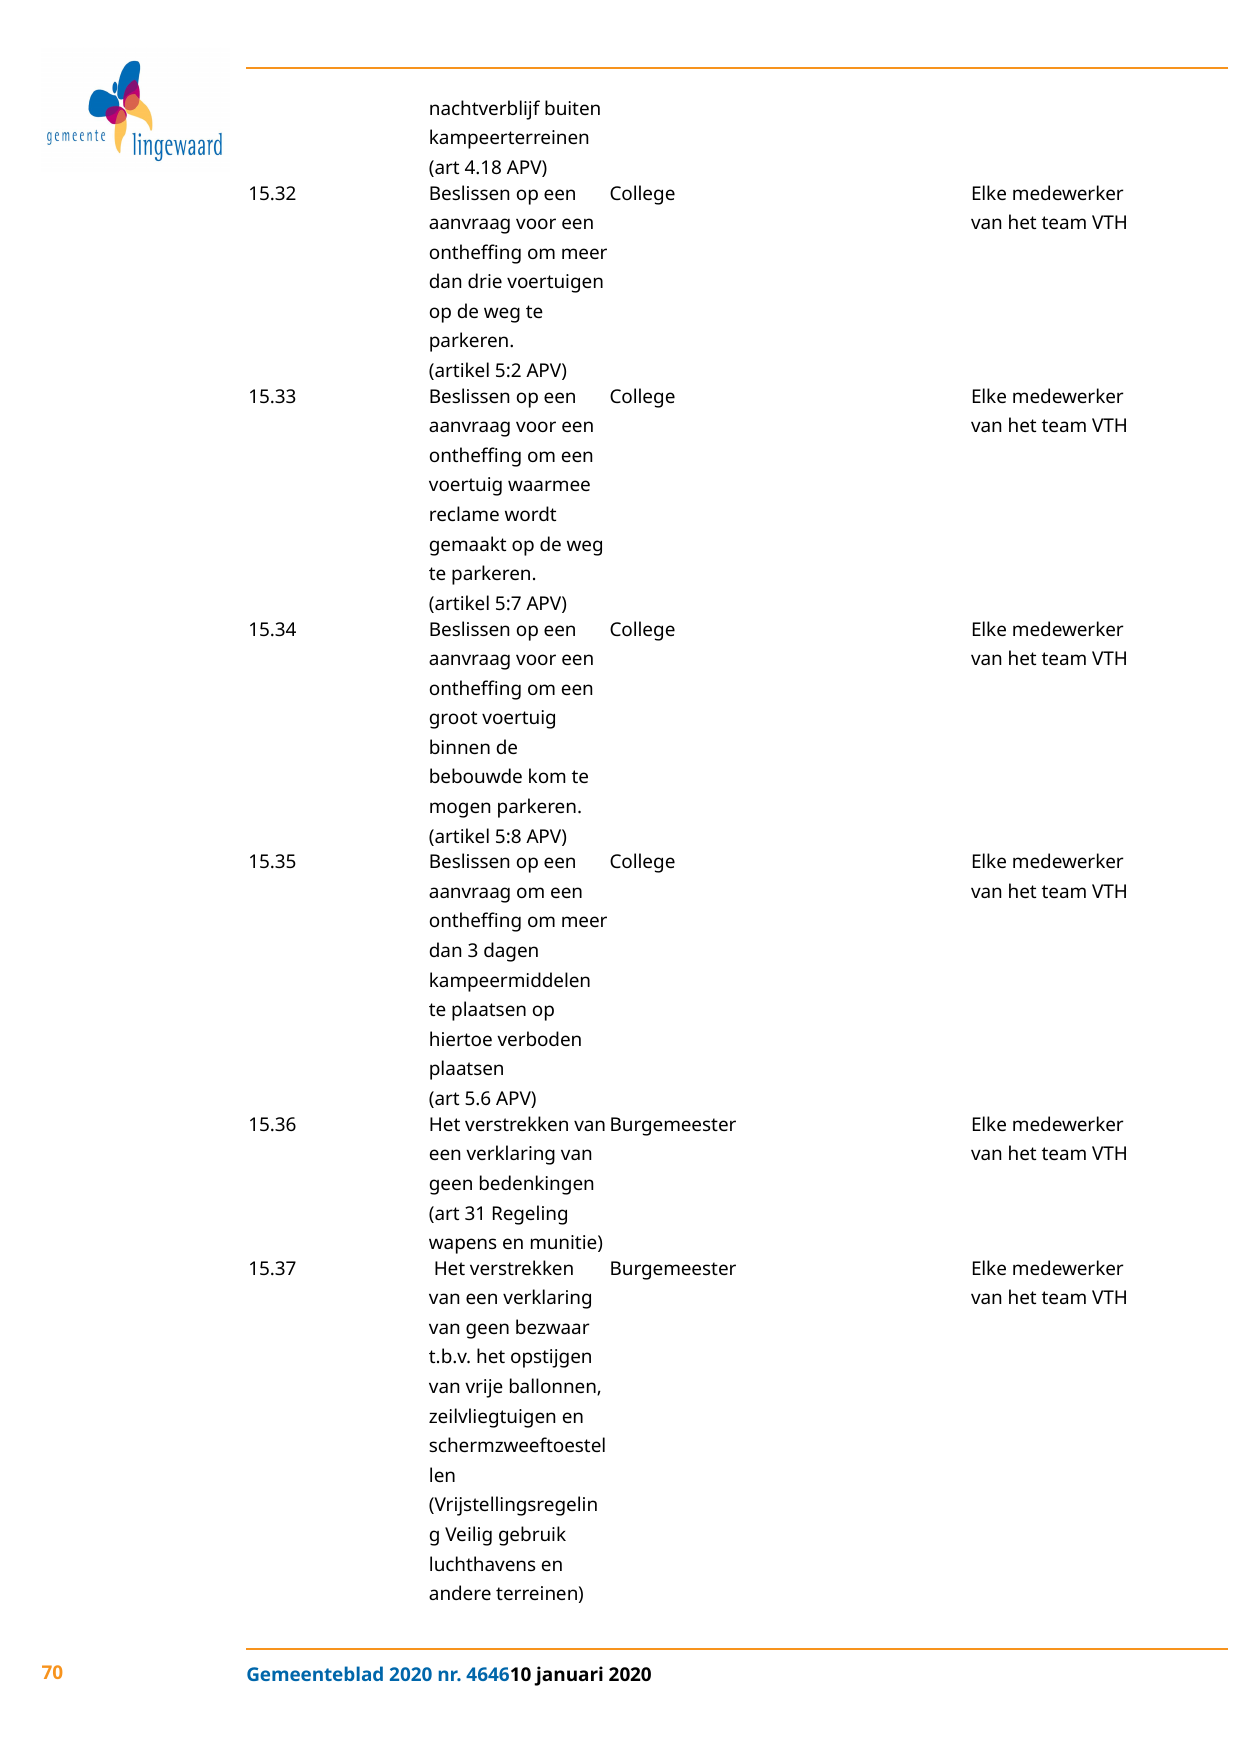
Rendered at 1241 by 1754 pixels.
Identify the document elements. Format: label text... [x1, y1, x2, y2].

table_cell Beslissen op een aanvraag voor een ontheffing om een voertuig waarmee reclame wordt gemaakt op de weg te parkeren. (artikel 5:7 APV) [429, 383, 609, 616]
table_cell 15.37 [248, 1255, 429, 1606]
table_cell [790, 1255, 971, 1606]
table_cell 15.36 [248, 1111, 429, 1255]
table_cell Burgemeester [609, 1111, 790, 1255]
table_cell Beslissen op een aanvraag voor een ontheffing om een groot voertuig binnen de bebouwde kom te mogen parkeren. (artikel 5:8 APV) [429, 616, 609, 848]
table_cell Burgemeester [609, 1255, 790, 1606]
table_cell College [609, 616, 790, 848]
table_cell College [609, 180, 790, 383]
picture [41, 47, 231, 172]
table_cell [248, 95, 429, 180]
table_cell Het verstrekken van een verklaring van geen bezwaar t.b.v. het opstijgen van vrije ballonnen, zeilvliegtuigen en schermzweeftoestellen (Vrijstellingsregeling Veilig gebruik luchthavens en andere terreinen) [429, 1255, 609, 1606]
table_cell [971, 95, 1152, 180]
table_cell Elke medewerker van het team VTH [971, 180, 1152, 383]
table_cell [790, 383, 971, 616]
table_cell Het verstrekken van een verklaring van geen bedenkingen (art 31 Regeling wapens en munitie) [429, 1111, 609, 1255]
table_cell Elke medewerker van het team VTH [971, 383, 1152, 616]
table_cell College [609, 383, 790, 616]
table_cell Beslissen op een aanvraag voor een ontheffing om meer dan drie voertuigen op de weg te parkeren. (artikel 5:2 APV) [429, 180, 609, 383]
table_cell 15.33 [248, 383, 429, 616]
table_cell 15.35 [248, 849, 429, 1111]
table_cell [609, 95, 790, 180]
table_cell [790, 95, 971, 180]
table_cell [790, 616, 971, 848]
table_cell [790, 180, 971, 383]
table_cell [790, 849, 971, 1111]
table_cell Elke medewerker van het team VTH [971, 616, 1152, 848]
table_cell [790, 1111, 971, 1255]
table_cell Elke medewerker van het team VTH [971, 1111, 1152, 1255]
table_cell Beslissen op een aanvraag om een ontheffing om meer dan 3 dagen kampeermiddelen te plaatsen op hiertoe verboden plaatsen (art 5.6 APV) [429, 849, 609, 1111]
table_cell Elke medewerker van het team VTH [971, 1255, 1152, 1606]
table_cell Elke medewerker van het team VTH [971, 849, 1152, 1111]
table_cell College [609, 849, 790, 1111]
table_cell 15.32 [248, 180, 429, 383]
table_cell 15.34 [248, 616, 429, 848]
table_cell nachtverblijf buiten kampeerterreinen (art 4.18 APV) [429, 95, 609, 180]
